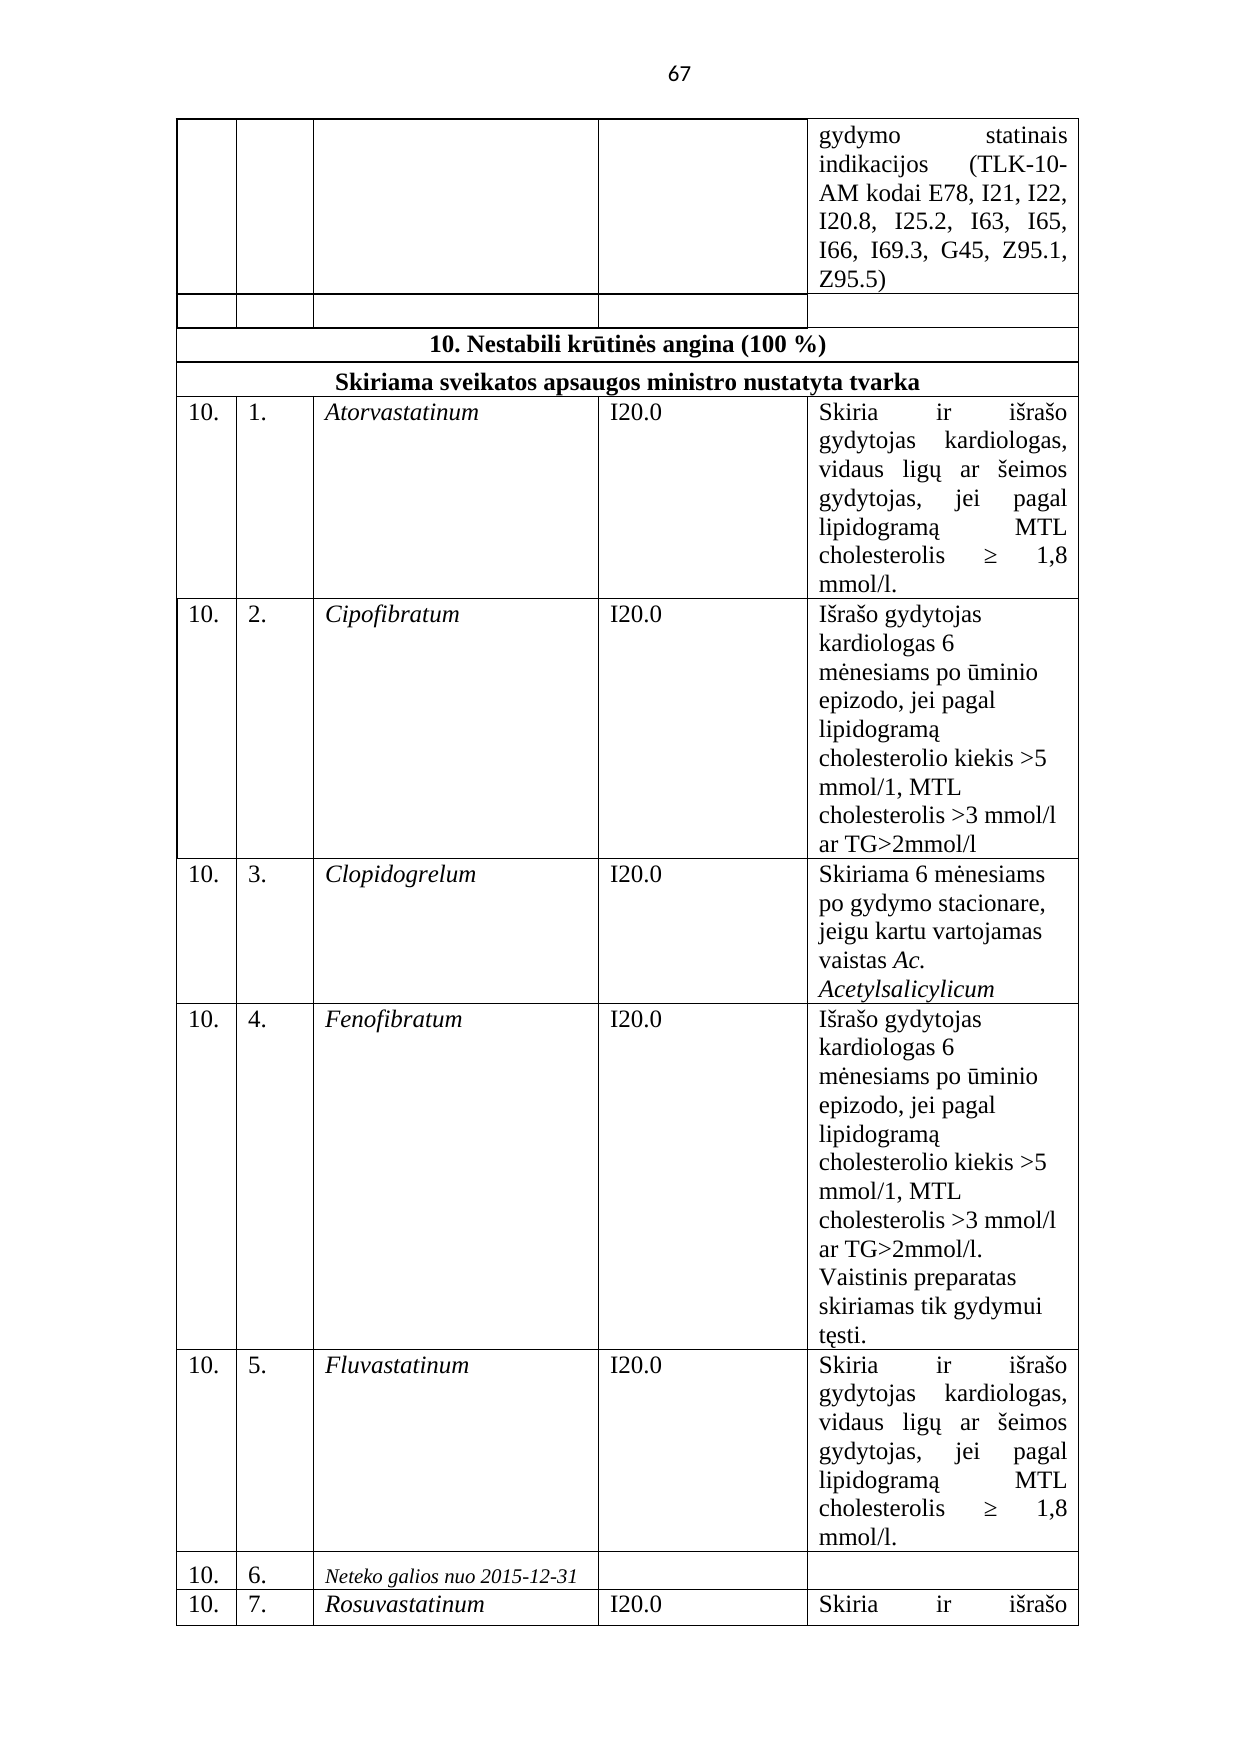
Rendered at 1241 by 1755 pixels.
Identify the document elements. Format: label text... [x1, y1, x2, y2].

table_cell [1099, 1589, 1103, 1625]
table_cell [1084, 1349, 1088, 1551]
table_cell 10. [178, 599, 236, 858]
table_cell [1088, 1551, 1093, 1588]
table_cell 10. [177, 859, 236, 1003]
table_cell Skiria ir išrašo gydytojas kardiologas, vidaus ligų ar šeimos gydytojas, jei pagal lipidogramą MTL cholesterolis ≥ 1,8 mmol/l. [808, 1350, 1078, 1551]
table_cell [1088, 1003, 1093, 1349]
table_cell [1079, 327, 1083, 361]
table_cell 7. [237, 1590, 313, 1625]
table_cell [1084, 361, 1088, 396]
table_cell [1109, 293, 1123, 327]
table_cell [1109, 361, 1123, 396]
table_cell Skiriama sveikatos apsaugos ministro nustatyta tvarka [177, 363, 1078, 396]
table_cell Atorvastatinum [314, 397, 598, 598]
table_cell [1088, 293, 1093, 327]
table_cell [1103, 858, 1109, 1003]
table_cell Fenofibratum [314, 1004, 598, 1349]
table_cell [1079, 598, 1083, 858]
table_cell [1084, 1551, 1088, 1588]
table_cell [1088, 118, 1093, 293]
table_cell Neteko galios nuo 2015-12-31 [314, 1552, 598, 1588]
table_cell Rosuvastatinum [314, 1590, 598, 1625]
table_cell Clopidogrelum [314, 859, 598, 1003]
table_cell [1109, 1349, 1123, 1551]
table_cell 10. Nestabili krūtinės angina (100 %) [177, 328, 1078, 361]
table_cell [1093, 598, 1099, 858]
table_cell [1093, 118, 1099, 293]
table_cell [1088, 858, 1093, 1003]
table_cell [599, 295, 807, 327]
table_cell [1088, 598, 1093, 858]
table_cell 10. [177, 397, 236, 598]
table_cell [1109, 396, 1123, 598]
table_cell [1084, 858, 1088, 1003]
table_cell 4. [237, 1004, 313, 1349]
table_cell [808, 294, 1078, 327]
table_cell 10. [177, 1590, 236, 1625]
table_cell [1093, 396, 1099, 598]
table_cell [1103, 1551, 1109, 1588]
table_cell [808, 1552, 1078, 1588]
table_cell 2. [237, 599, 313, 858]
table_cell I20.0 [599, 859, 807, 1003]
table_cell [1099, 361, 1103, 396]
table_cell [1099, 293, 1103, 327]
table_cell [237, 120, 313, 293]
table_cell [1093, 327, 1099, 361]
table_cell 5. [237, 1350, 313, 1551]
table_cell [1079, 293, 1083, 327]
table_cell [1084, 293, 1088, 327]
table_cell [1103, 396, 1109, 598]
table_cell [1103, 1589, 1109, 1625]
table_cell [1079, 1003, 1083, 1349]
table_cell [1084, 1003, 1088, 1349]
table_cell [1093, 1349, 1099, 1551]
table_cell 6. [237, 1552, 313, 1588]
table_cell [237, 295, 313, 327]
table_cell Išrašo gydytojas kardiologas 6 mėnesiams po ūminio epizodo, jei pagal lipidogramą cholesterolio kiekis >5 mmol/1, MTL cholesterolis >3 mmol/l ar TG>2mmol/l. Vaistinis preparatas skiriamas tik gydymui tęsti. [808, 1004, 1078, 1349]
table_cell [1088, 1349, 1093, 1551]
table_cell [1109, 858, 1123, 1003]
table_cell [178, 120, 236, 293]
table_cell [1099, 1349, 1103, 1551]
table_cell [314, 295, 598, 327]
table_cell [1079, 858, 1083, 1003]
table_cell [1079, 1349, 1083, 1551]
table_cell 10. [177, 1004, 236, 1349]
table_cell [1109, 598, 1123, 858]
table_cell [1093, 1003, 1099, 1349]
table_cell Skiria ir išrašo [808, 1590, 1078, 1625]
table_cell 3. [237, 859, 313, 1003]
table_cell 1. [237, 397, 313, 598]
table_cell [599, 120, 807, 293]
table_cell [1103, 1003, 1109, 1349]
table_cell [1084, 396, 1088, 598]
table_cell [1088, 396, 1093, 598]
table_cell [1109, 1551, 1123, 1588]
table_cell [1109, 327, 1123, 361]
table_cell I20.0 [599, 397, 807, 598]
table_cell [1079, 396, 1083, 598]
table_cell [1109, 118, 1123, 293]
table_cell [599, 1552, 807, 1588]
table_cell [1103, 118, 1109, 293]
table_cell [1103, 293, 1109, 327]
table_cell [1093, 858, 1099, 1003]
table_cell I20.0 [599, 1004, 807, 1349]
table_cell [1099, 1003, 1103, 1349]
table_cell [1084, 118, 1088, 293]
table_cell [1079, 361, 1083, 396]
table_cell [1093, 361, 1099, 396]
table_cell Išrašo gydytojas kardiologas 6 mėnesiams po ūminio epizodo, jei pagal lipidogramą cholesterolio kiekis >5 mmol/1, MTL cholesterolis >3 mmol/l ar TG>2mmol/l [808, 599, 1078, 858]
table_cell [1088, 361, 1093, 396]
table_cell [1099, 396, 1103, 598]
table_cell I20.0 [599, 1590, 807, 1625]
table_cell Skiria ir išrašo gydytojas kardiologas, vidaus ligų ar šeimos gydytojas, jei pagal lipidogramą MTL cholesterolis ≥ 1,8 mmol/l. [808, 397, 1078, 598]
table_cell [1079, 118, 1083, 293]
table_cell I20.0 [599, 599, 807, 858]
table_cell [1099, 327, 1103, 361]
table_cell [1093, 1551, 1099, 1588]
table_cell [1103, 361, 1109, 396]
table_cell [1084, 598, 1088, 858]
table_cell [1088, 327, 1093, 361]
table_cell [1103, 1349, 1109, 1551]
table_cell [1099, 598, 1103, 858]
table_cell Skiriama 6 mėnesiams po gydymo stacionare, jeigu kartu vartojamas vaistas Ac. Acetylsalicylicum [808, 859, 1078, 1003]
table_cell [178, 295, 236, 327]
table_cell [1079, 1589, 1083, 1625]
table_cell 10. [177, 1552, 236, 1588]
table_cell Cipofibratum [314, 599, 598, 858]
table_cell [1093, 1589, 1099, 1625]
table_cell 10. [177, 1350, 236, 1551]
table_cell Fluvastatinum [314, 1350, 598, 1551]
table_cell [1103, 598, 1109, 858]
table_cell [1093, 293, 1099, 327]
table_cell [314, 120, 598, 293]
table_cell [1109, 1589, 1123, 1625]
table_cell [1084, 1589, 1088, 1625]
table_cell [1088, 1589, 1093, 1625]
table_cell I20.0 [599, 1350, 807, 1551]
table_cell [1084, 327, 1088, 361]
table_cell [1099, 1551, 1103, 1588]
table_cell [1109, 1003, 1123, 1349]
table_cell gydymo statinais indikacijos (TLK-10-AM kodai E78, I21, I22, I20.8, I25.2, I63, I65, I66, I69.3, G45, Z95.1, Z95.5) [808, 119, 1078, 293]
table_cell [1103, 327, 1109, 361]
table_cell [1099, 858, 1103, 1003]
table_cell [1099, 118, 1103, 293]
table_cell [1079, 1551, 1083, 1588]
